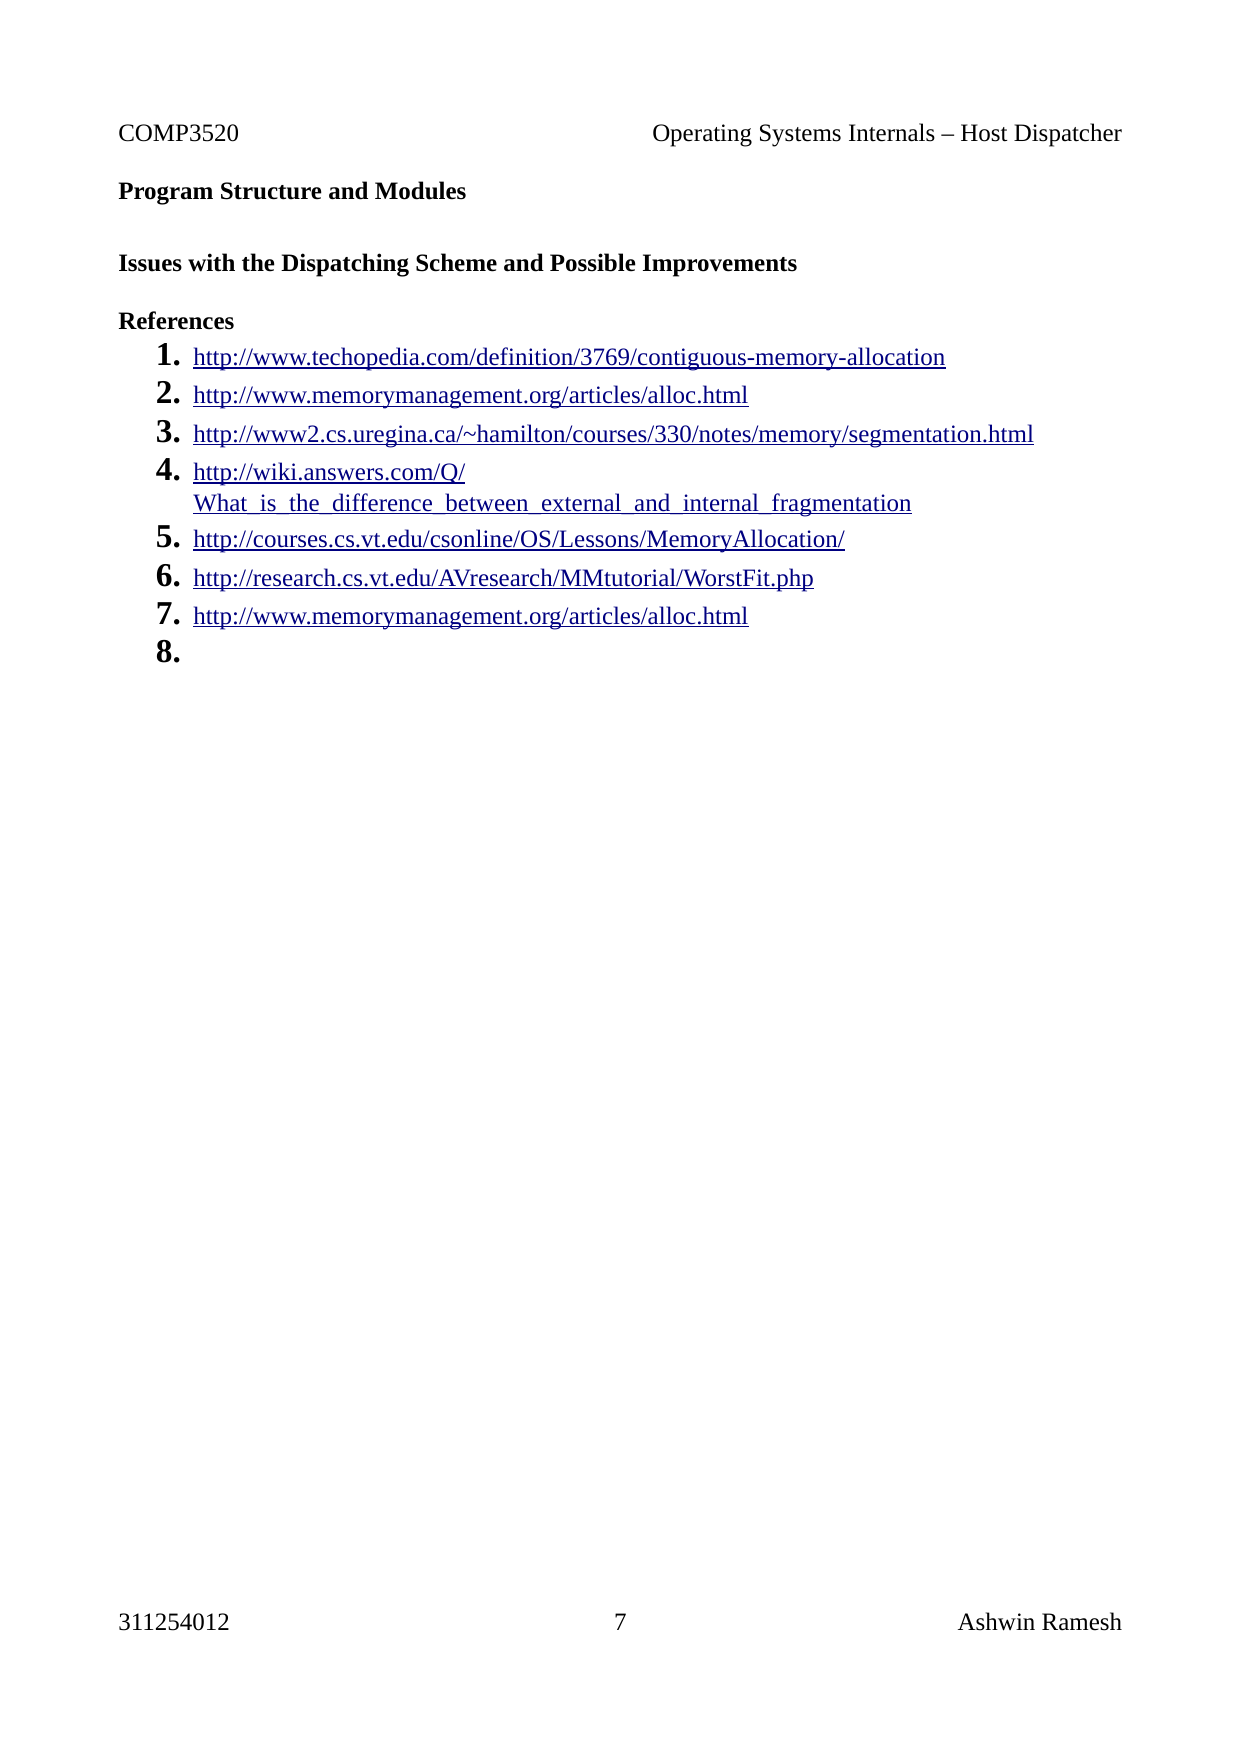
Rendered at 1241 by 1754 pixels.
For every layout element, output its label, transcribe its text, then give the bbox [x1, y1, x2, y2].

text Program Structure and Modules [118, 176, 1122, 205]
list http://www.memorymanagement.org/articles/alloc.html [156, 593, 1122, 632]
list http://www.memorymanagement.org/articles/alloc.html [156, 373, 1122, 411]
list http://www2.cs.uregina.ca/~hamilton/courses/330/notes/memory/segmentation.html [156, 411, 1122, 449]
list http://research.cs.vt.edu/AVresearch/MMtutorial/WorstFit.php [156, 555, 1122, 593]
text Issues with the Dispatching Scheme and Possible Improvements [118, 248, 1122, 277]
list http://wiki.answers.com/Q/What_is_the_difference_between_external_and_internal_fragmentation [156, 449, 1122, 517]
list http://www.techopedia.com/definition/3769/contiguous-memory-allocation [156, 334, 1122, 373]
text References [118, 306, 1122, 334]
list http://courses.cs.vt.edu/csonline/OS/Lessons/MemoryAllocation/ [156, 517, 1122, 555]
